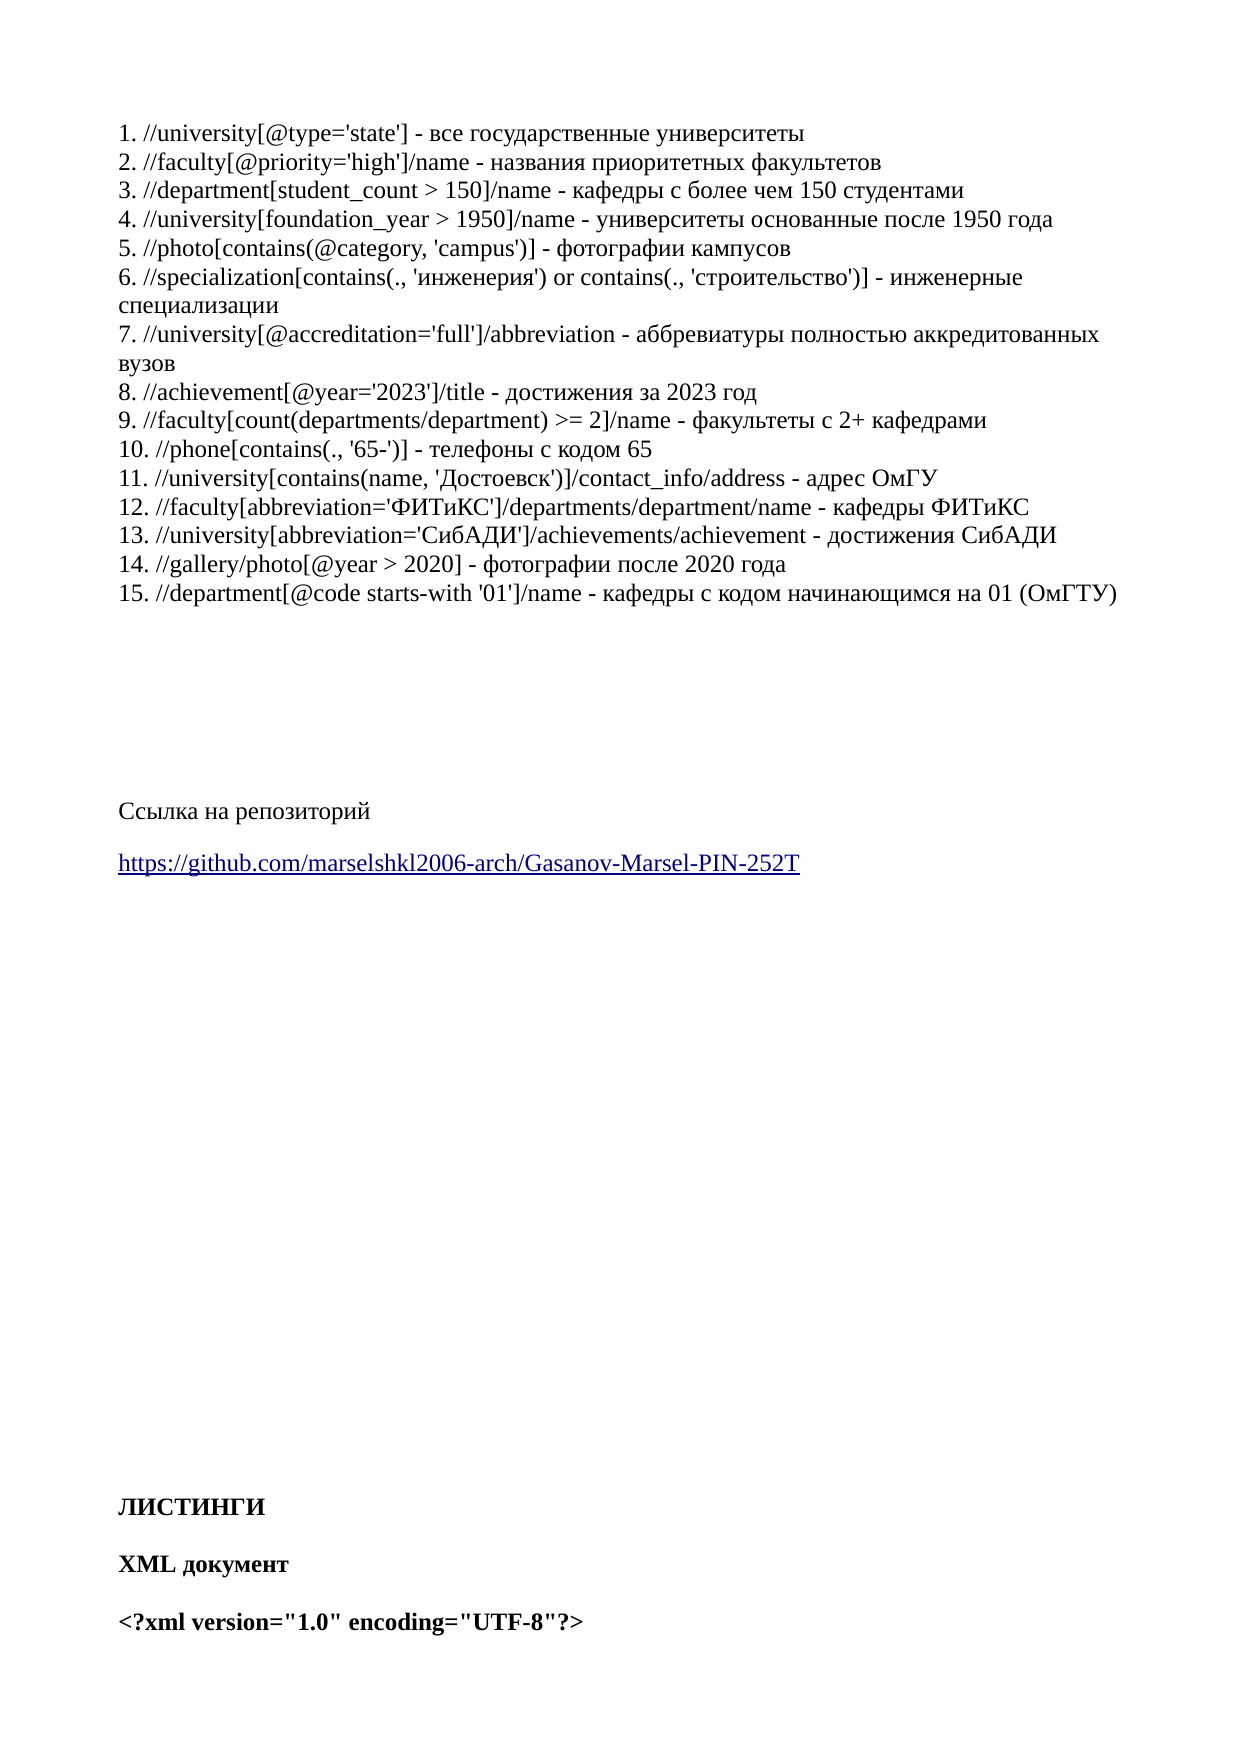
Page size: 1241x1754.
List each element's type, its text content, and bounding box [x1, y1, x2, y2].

text 4. //university[foundation_year > 1950]/name - университеты основанные после 1950 года [118, 204, 1122, 233]
text 15. //department[@code starts-with '01']/name - кафедры с кодом начинающимся на 01 (ОмГТУ) [118, 578, 1122, 607]
text 14. //gallery/photo[@year > 2020] - фотографии после 2020 года [118, 549, 1122, 578]
text 3. //department[student_count > 150]/name - кафедры с более чем 150 студентами [118, 176, 1122, 204]
text 6. //specialization[contains(., 'инженерия') or contains(., 'строительство')] - инженерные специализации [118, 262, 1122, 319]
text 13. //university[abbreviation='СибАДИ']/achievements/achievement - достижения СибАДИ [118, 521, 1122, 549]
text 8. //achievement[@year='2023']/title - достижения за 2023 год [118, 377, 1122, 406]
text ЛИСТИНГИ [118, 1492, 1122, 1521]
text 12. //faculty[abbreviation='ФИТиКС']/departments/department/name - кафедры ФИТиКС [118, 492, 1122, 521]
text https://github.com/marselshkl2006-arch/Gasanov-Marsel-PIN-252T [118, 848, 1122, 877]
text 1. //university[@type='state'] - все государственные университеты [118, 118, 1122, 147]
text 9. //faculty[count(departments/department) >= 2]/name - факультеты с 2+ кафедрами [118, 406, 1122, 434]
text 7. //university[@accreditation='full']/abbreviation - аббревиатуры полностью аккредитованных вузов [118, 319, 1122, 377]
text XML документ [118, 1549, 1122, 1578]
text <?xml version="1.0" encoding="UTF-8"?> [118, 1607, 1122, 1636]
text 2. //faculty[@priority='high']/name - названия приоритетных факультетов [118, 147, 1122, 176]
text 10. //phone[contains(., '65-')] - телефоны с кодом 65 [118, 434, 1122, 463]
text 5. //photo[contains(@category, 'campus')] - фотографии кампусов [118, 233, 1122, 262]
text 11. //university[contains(name, 'Достоевск')]/contact_info/address - адрес ОмГУ [118, 463, 1122, 492]
text Ссылка на репозиторий [118, 796, 1122, 825]
